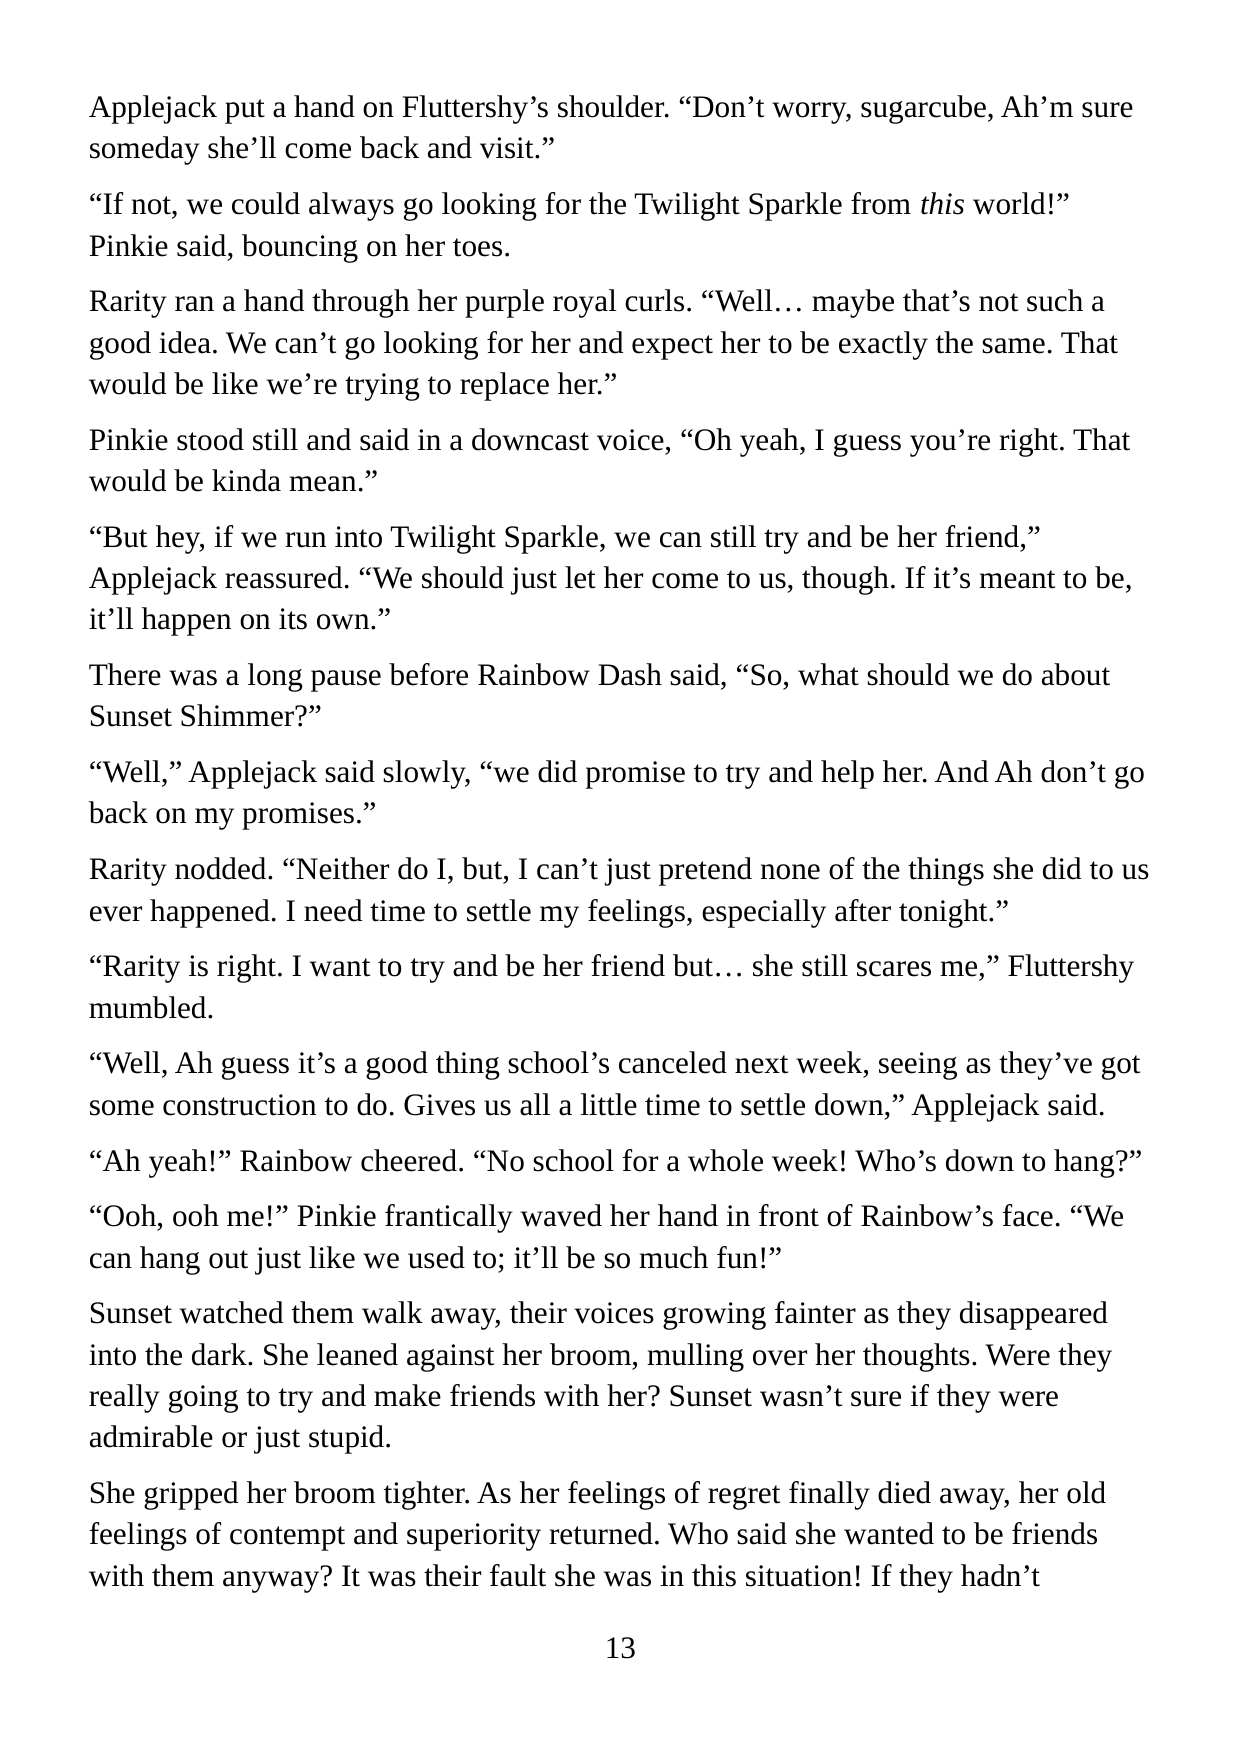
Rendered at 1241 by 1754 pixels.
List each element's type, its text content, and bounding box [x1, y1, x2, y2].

text Sunset watched them walk away, their voices growing fainter as they disappeared into the dark. She leaned against her broom, mulling over her thoughts. Were they really going to try and make friends with her? Sunset wasn’t sure if they were admirable or just stupid. [88, 1295, 1152, 1454]
text “Well,” Applejack said slowly, “we did promise to try and help her. And Ah don’t go back on my promises.” [88, 753, 1152, 831]
text Pinkie stood still and said in a downcast voice, “Oh yeah, I guess you’re right. That would be kinda mean.” [88, 421, 1152, 498]
text “Ah yeah!” Rainbow cheered. “No school for a whole week! Who’s down to hang?” [88, 1142, 1152, 1178]
text “If not, we could always go looking for the Twilight Sparkle from this world!” Pinkie said, bouncing on her toes. [88, 186, 1152, 263]
text There was a long pause before Rainbow Dash said, “So, what should we do about Sunset Shimmer?” [88, 656, 1152, 734]
text Rarity ran a hand through her purple royal curls. “Well… maybe that’s not such a good idea. We can’t go looking for her and expect her to be exactly the same. That would be like we’re trying to replace her.” [88, 283, 1152, 401]
text “But hey, if we run into Twilight Sparkle, we can still try and be her friend,” Applejack reassured. “We should just let her come to us, though. If it’s meant to be, it’ll happen on its own.” [88, 518, 1152, 637]
text “Rarity is right. I want to try and be her friend but… she still scares me,” Fluttershy mumbled. [88, 948, 1152, 1025]
text “Ooh, ooh me!” Pinkie frantically waved her hand in front of Rainbow’s face. “We can hang out just like we used to; it’ll be so much fun!” [88, 1198, 1152, 1275]
text Applejack put a hand on Fluttershy’s shoulder. “Don’t worry, sugarcube, Ah’m sure someday she’ll come back and visit.” [88, 88, 1152, 166]
text She gripped her broom tighter. As her feelings of regret finally died away, her old feelings of contempt and superiority returned. Who said she wanted to be friends with them anyway? It was their fault she was in this situation! If they hadn’t [88, 1474, 1152, 1593]
text “Well, Ah guess it’s a good thing school’s canceled next week, seeing as they’ve got some construction to do. Gives us all a little time to settle down,” Applejack said. [88, 1045, 1152, 1122]
text Rarity nodded. “Neither do I, but, I can’t just pretend none of the things she did to us ever happened. I need time to settle my feelings, especially after tonight.” [88, 851, 1152, 928]
